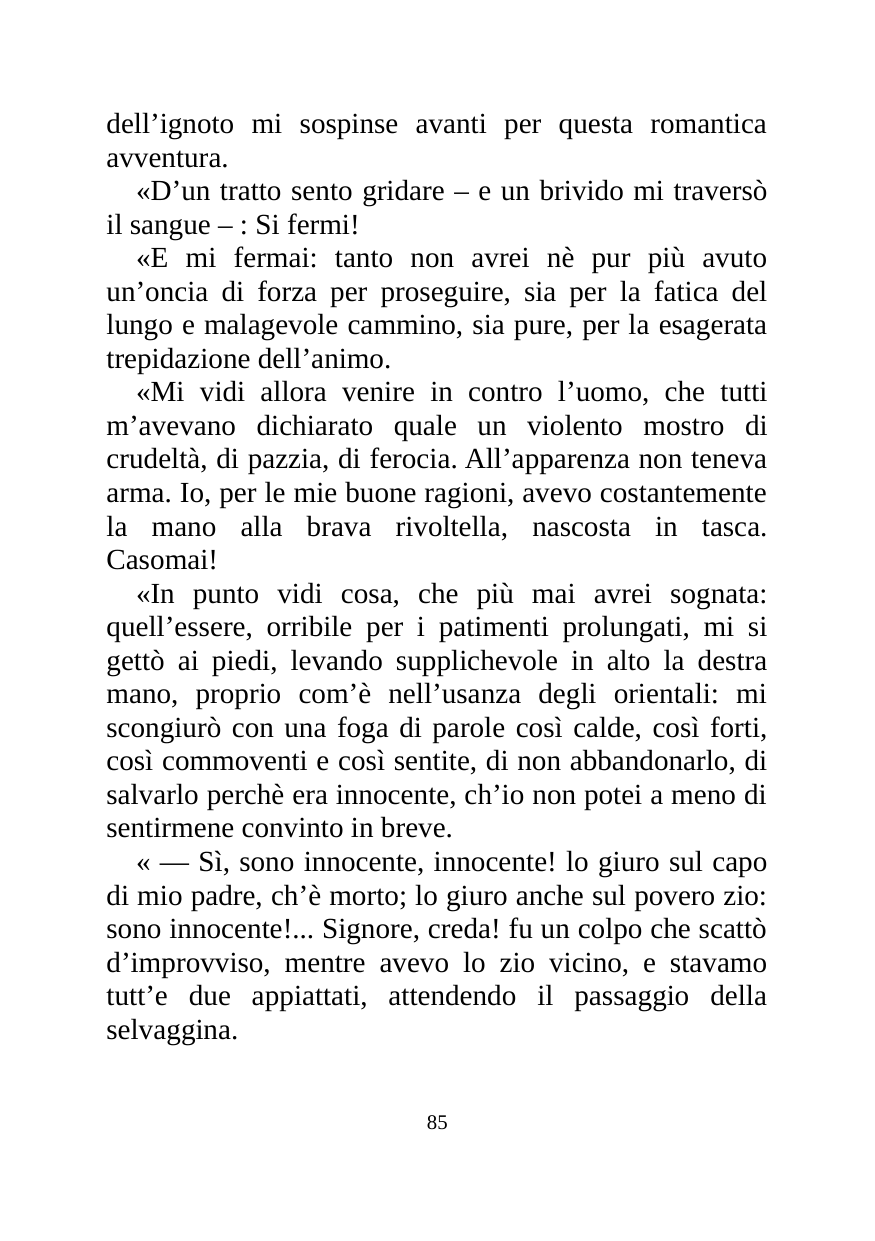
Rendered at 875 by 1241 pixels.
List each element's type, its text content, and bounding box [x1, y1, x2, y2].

text «In punto vidi cosa, che più mai avrei sognata: quell’essere, orribile per i patimenti prolungati, mi si gettò ai piedi, levando supplichevole in alto la destra mano, proprio com’è nell’usanza degli orientali: mi scongiurò con una foga di parole così calde, così forti, così commoventi e così sentite, di non abbandonarlo, di salvarlo perchè era innocente, ch’io non potei a meno di sentirmene convinto in breve. [106, 576, 768, 844]
text «E mi fermai: tanto non avrei nè pur più avuto un’oncia di forza per proseguire, sia per la fatica del lungo e malagevole cammino, sia pure, per la esagerata trepidazione dell’animo. [106, 240, 768, 374]
text « — Sì, sono innocente, innocente! lo giuro sul capo di mio padre, ch’è morto; lo giuro anche sul povero zio: sono innocente!... Signore, creda! fu un colpo che scattò d’improvviso, mentre avevo lo zio vicino, e stavamo tutt’e due appiattati, attendendo il passaggio della selvaggina. [106, 844, 768, 1045]
text «Mi vidi allora venire in contro l’uomo, che tutti m’avevano dichiarato quale un violento mostro di crudeltà, di pazzia, di ferocia. All’apparenza non teneva arma. Io, per le mie buone ragioni, avevo costantemente la mano alla brava rivoltella, nascosta in tasca. Casomai! [106, 374, 768, 576]
text «D’un tratto sento gridare – e un brivido mi traversò il sangue – : Si fermi! [106, 173, 768, 240]
text dell’ignoto mi sospinse avanti per questa romantica avventura. [106, 106, 768, 173]
